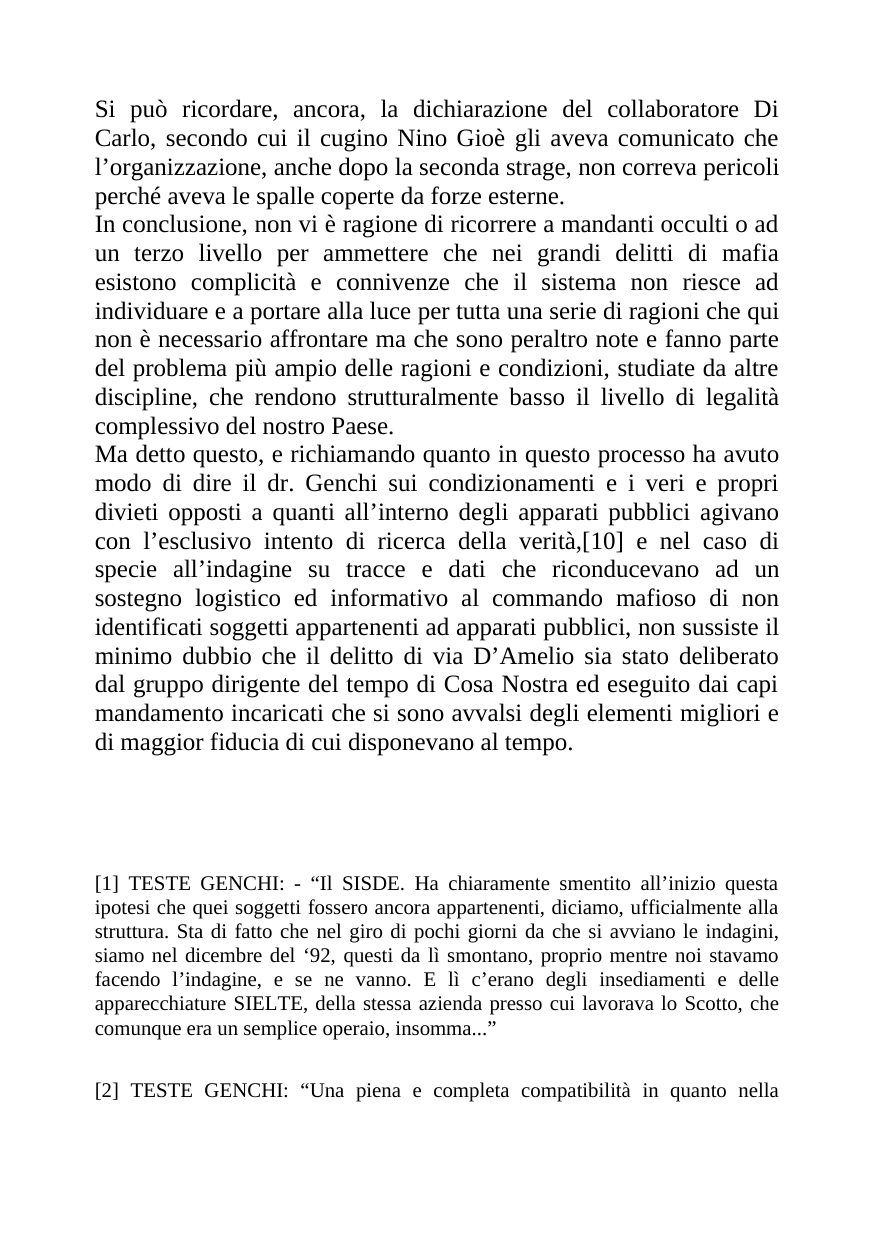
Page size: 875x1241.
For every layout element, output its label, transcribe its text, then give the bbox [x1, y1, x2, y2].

text Ma detto questo, e richiamando quanto in questo processo ha avuto modo di dire il dr. Genchi sui condizionamenti e i veri e propri divieti opposti a quanti all’interno degli apparati pubblici agivano con l’esclusivo intento di ricerca della verità,[10] e nel caso di specie all’indagine su tracce e dati che riconducevano ad un sostegno logistico ed informativo al commando mafioso di non identificati soggetti appartenenti ad apparati pubblici, non sussiste il minimo dubbio che il delitto di via D’Amelio sia stato deliberato dal gruppo dirigente del tempo di Cosa Nostra ed eseguito dai capi mandamento incaricati che si sono avvalsi degli elementi migliori e di maggior fiducia di cui disponevano al tempo. [94, 439, 779, 756]
text In conclusione, non vi è ragione di ricorrere a mandanti occulti o ad un terzo livello per ammettere che nei grandi delitti di mafia esistono complicità e connivenze che il sistema non riesce ad individuare e a portare alla luce per tutta una serie di ragioni che qui non è necessario affrontare ma che sono peraltro note e fanno parte del problema più ampio delle ragioni e condizioni, studiate da altre discipline, che rendono strutturalmente basso il livello di legalità complessivo del nostro Paese. [94, 209, 779, 439]
text [2] TESTE GENCHI: “Una piena e completa compatibilità in quanto nella [94, 1078, 779, 1102]
text Si può ricordare, ancora, la dichiarazione del collaboratore Di Carlo, secondo cui il cugino Nino Gioè gli aveva comunicato che l’organizzazione, anche dopo la seconda strage, non correva pericoli perché aveva le spalle coperte da forze esterne. [94, 94, 779, 209]
text [1] TESTE GENCHI: - “Il SISDE. Ha chiaramente smentito all’inizio questa ipotesi che quei soggetti fossero ancora appartenenti, diciamo, ufficialmente alla struttura. Sta di fatto che nel giro di pochi giorni da che si avviano le indagini, siamo nel dicembre del ‘92, questi da lì smontano, proprio mentre noi stavamo facendo l’indagine, e se ne vanno. E lì c’erano degli insediamenti e delle apparecchiature SIELTE, della stessa azienda presso cui lavorava lo Scotto, che comunque era un semplice operaio, insomma...” [94, 871, 779, 1039]
